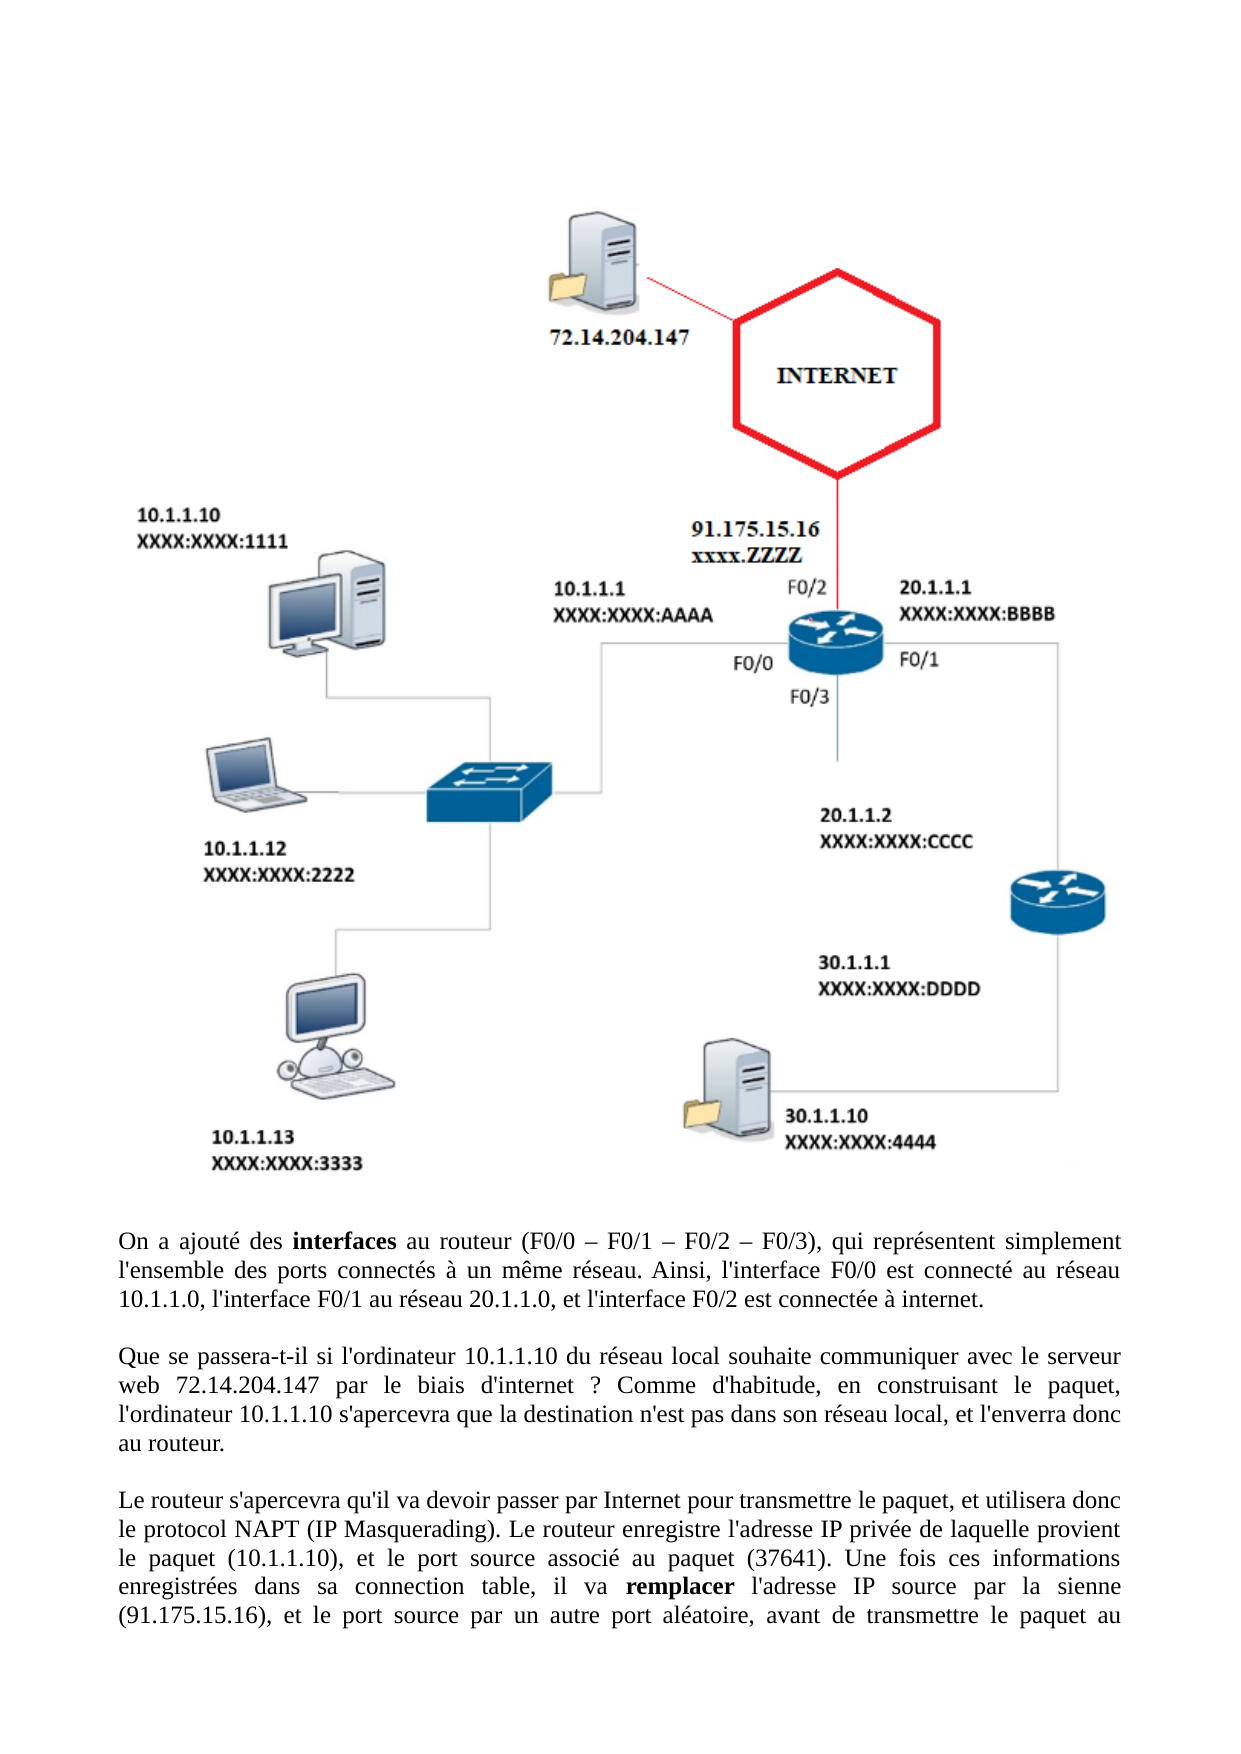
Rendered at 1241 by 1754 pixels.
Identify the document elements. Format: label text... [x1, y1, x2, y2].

text On a ajouté des interfaces au routeur (F0/0 – F0/1 – F0/2 – F0/3), qui représentent simplement l'ensemble des ports connectés à un même réseau. Ainsi, l'interface F0/0 est connecté au réseau 10.1.1.0, l'interface F0/1 au réseau 20.1.1.0, et l'interface F0/2 est connectée à internet. [118, 1226, 1122, 1313]
text Le routeur s'apercevra qu'il va devoir passer par Internet pour transmettre le paquet, et utilisera donc le protocol NAPT (IP Masquerading). Le routeur enregistre l'adresse IP privée de laquelle provient le paquet (10.1.1.10), et le port source associé au paquet (37641). Une fois ces informations enregistrées dans sa connection table, il va remplacer l'adresse IP source par la sienne (91.175.15.16), et le port source par un autre port aléatoire, avant de transmettre le paquet au [118, 1485, 1122, 1629]
text Que se passera-t-il si l'ordinateur 10.1.1.10 du réseau local souhaite communiquer avec le serveur web 72.14.204.147 par le biais d'internet ? Comme d'habitude, en construisant le paquet, l'ordinateur 10.1.1.10 s'apercevra que la destination n'est pas dans son réseau local, et l'enverra donc au routeur. [118, 1341, 1122, 1456]
